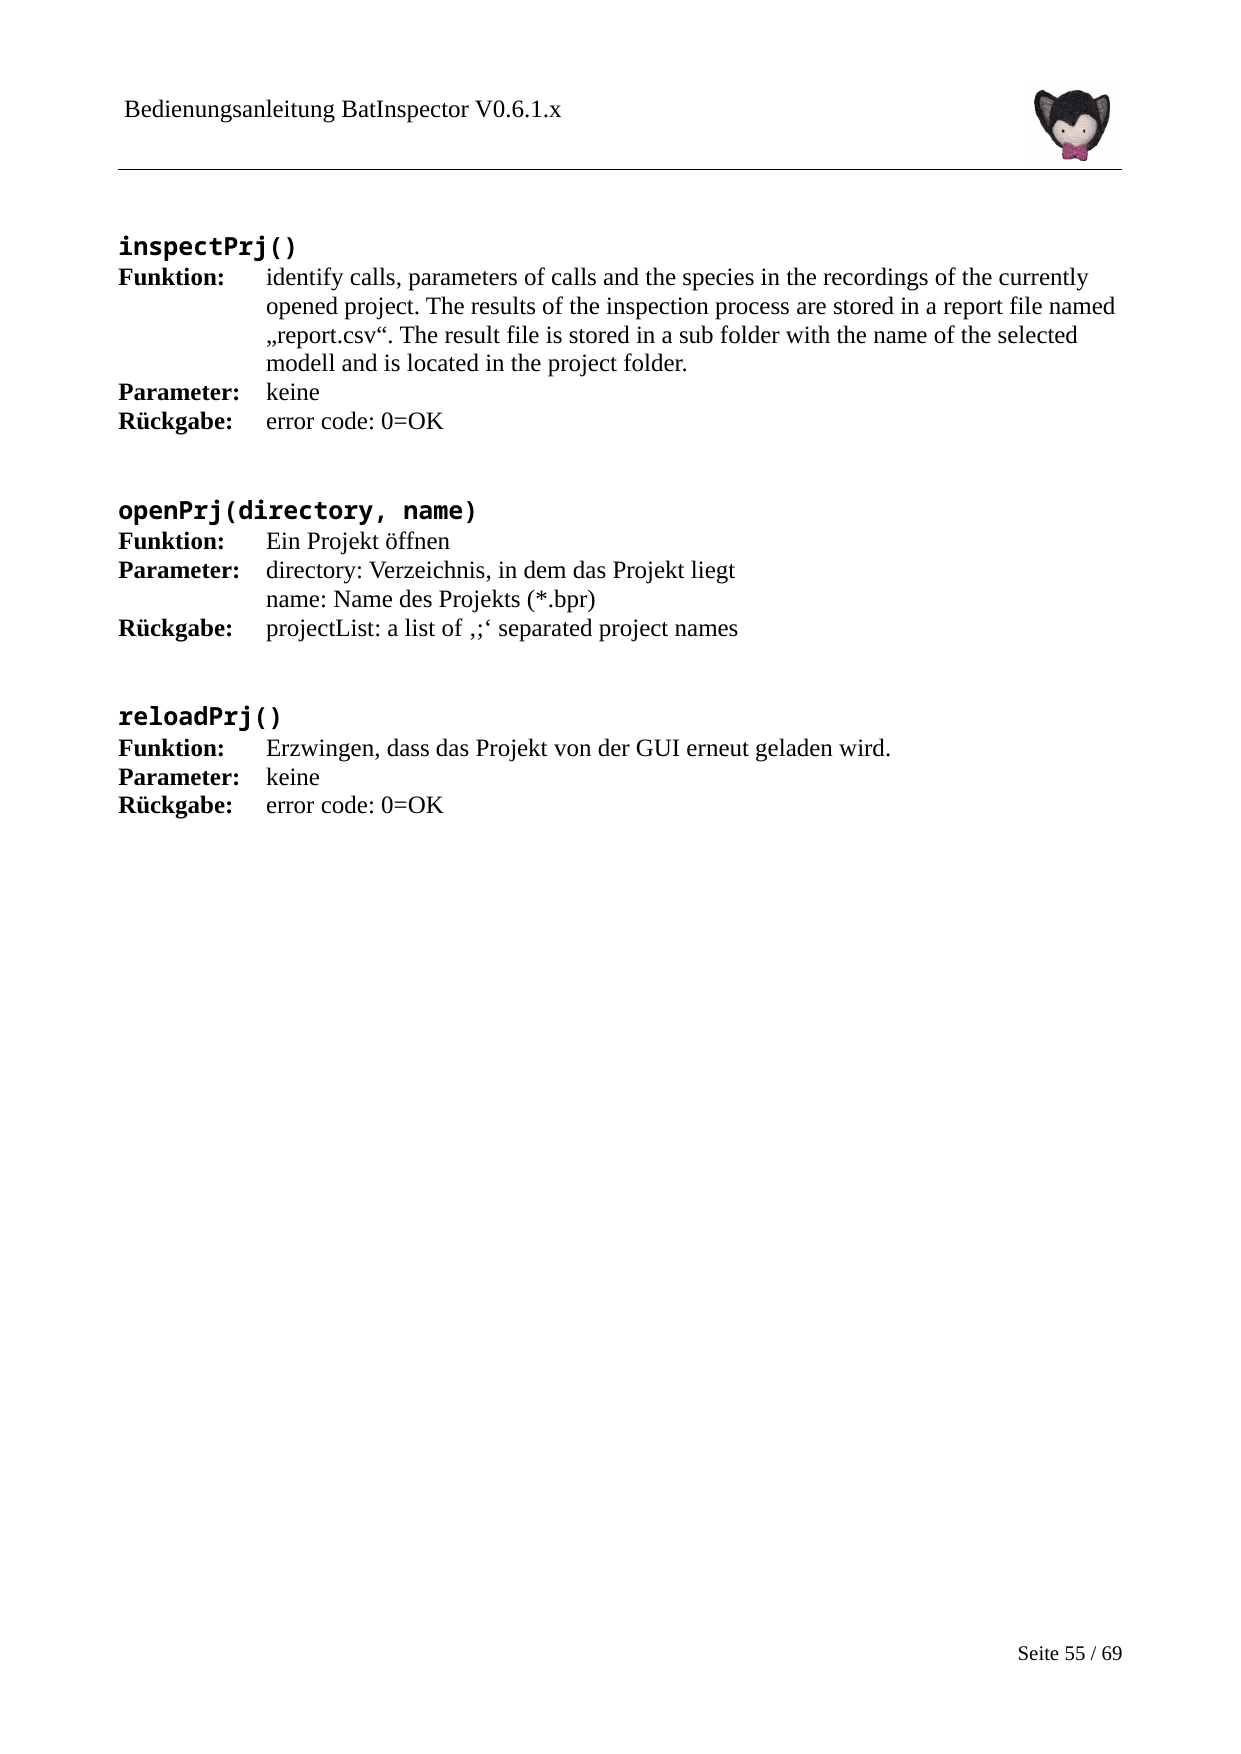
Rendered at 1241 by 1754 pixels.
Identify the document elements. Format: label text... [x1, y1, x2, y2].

text Funktion: Erzwingen, dass das Projekt von der GUI erneut geladen wird. [118, 733, 1122, 762]
text Parameter: keine Rückgabe: error code: 0=OK [118, 377, 1122, 435]
text Funktion: Ein Projekt öffnen [118, 526, 1122, 555]
text Parameter: keine Rückgabe: error code: 0=OK [118, 762, 1122, 819]
picture [1030, 80, 1119, 169]
text openPrj(directory, name) [118, 492, 1122, 526]
text inspectPrj() [118, 228, 1122, 262]
text Parameter: directory: Verzeichnis, in dem das Projekt liegt name: Name des Projekts (*.bpr) Rückgabe: projectList: a list of ‚;‘ separated project names [118, 555, 1122, 641]
text Funktion: identify calls, parameters of calls and the species in the recordings of the currently opened project. The results of the inspection process are stored in a report file named „report.csv“. The result file is stored in a sub folder with the name of the selected modell and is located in the project folder. [118, 262, 1122, 377]
text reloadPrj() [118, 699, 1122, 733]
